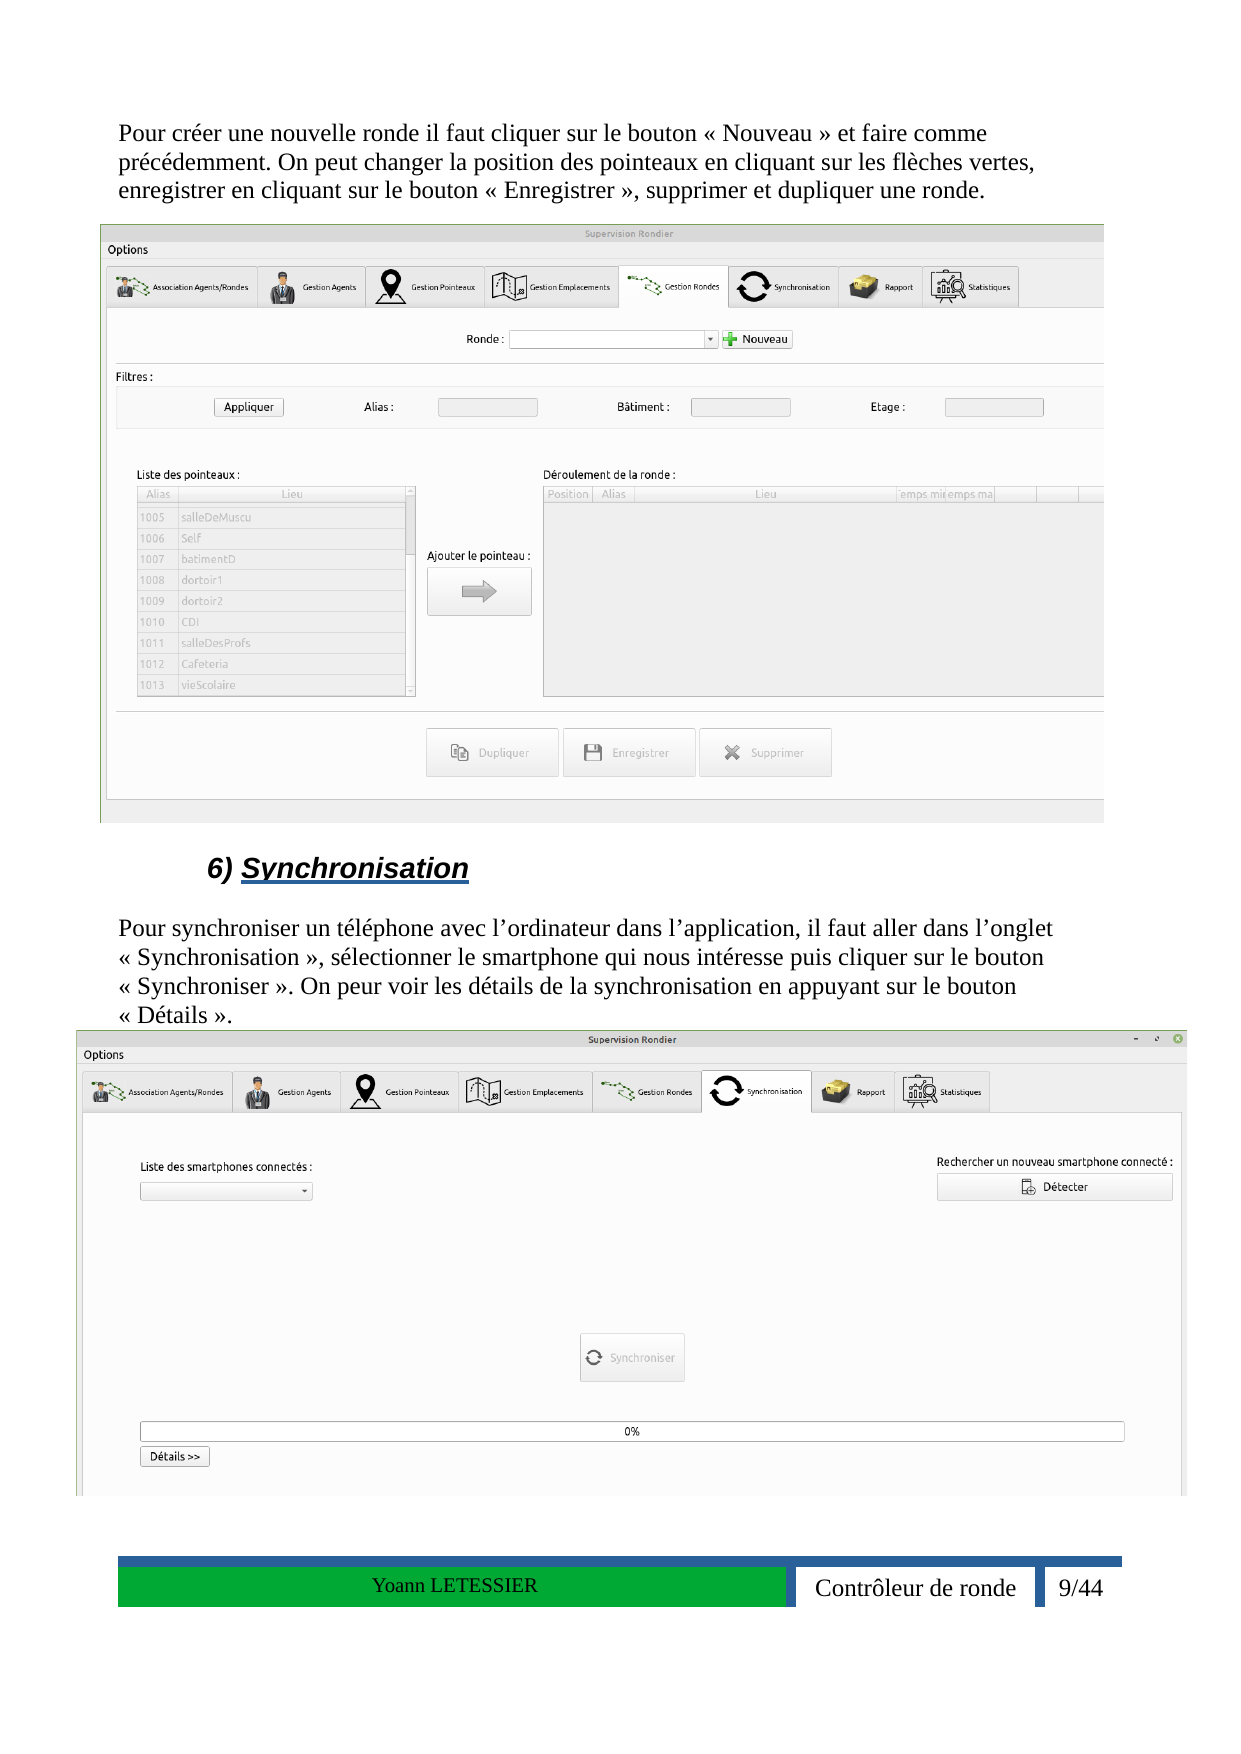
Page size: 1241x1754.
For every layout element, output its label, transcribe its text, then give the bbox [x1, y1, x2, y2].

text Pour synchroniser un téléphone avec l’ordinateur dans l’application, il faut aller dans l’onglet « Synchronisation », sélectionner le smartphone qui nous intéresse puis cliquer sur le bouton « Synchroniser ». On peur voir les détails de la synchronisation en appuyant sur le bouton « Détails ». [118, 913, 1122, 1028]
picture [100, 224, 1104, 823]
text Pour créer une nouvelle ronde il faut cliquer sur le bouton « Nouveau » et faire comme précédemment. On peut changer la position des pointeaux en cliquant sur les flèches vertes, enregistrer en cliquant sur le bouton « Enregistrer », supprimer et dupliquer une ronde. [118, 118, 1122, 204]
picture [76, 1030, 1188, 1496]
subtitle Synchronisation [118, 851, 1122, 885]
